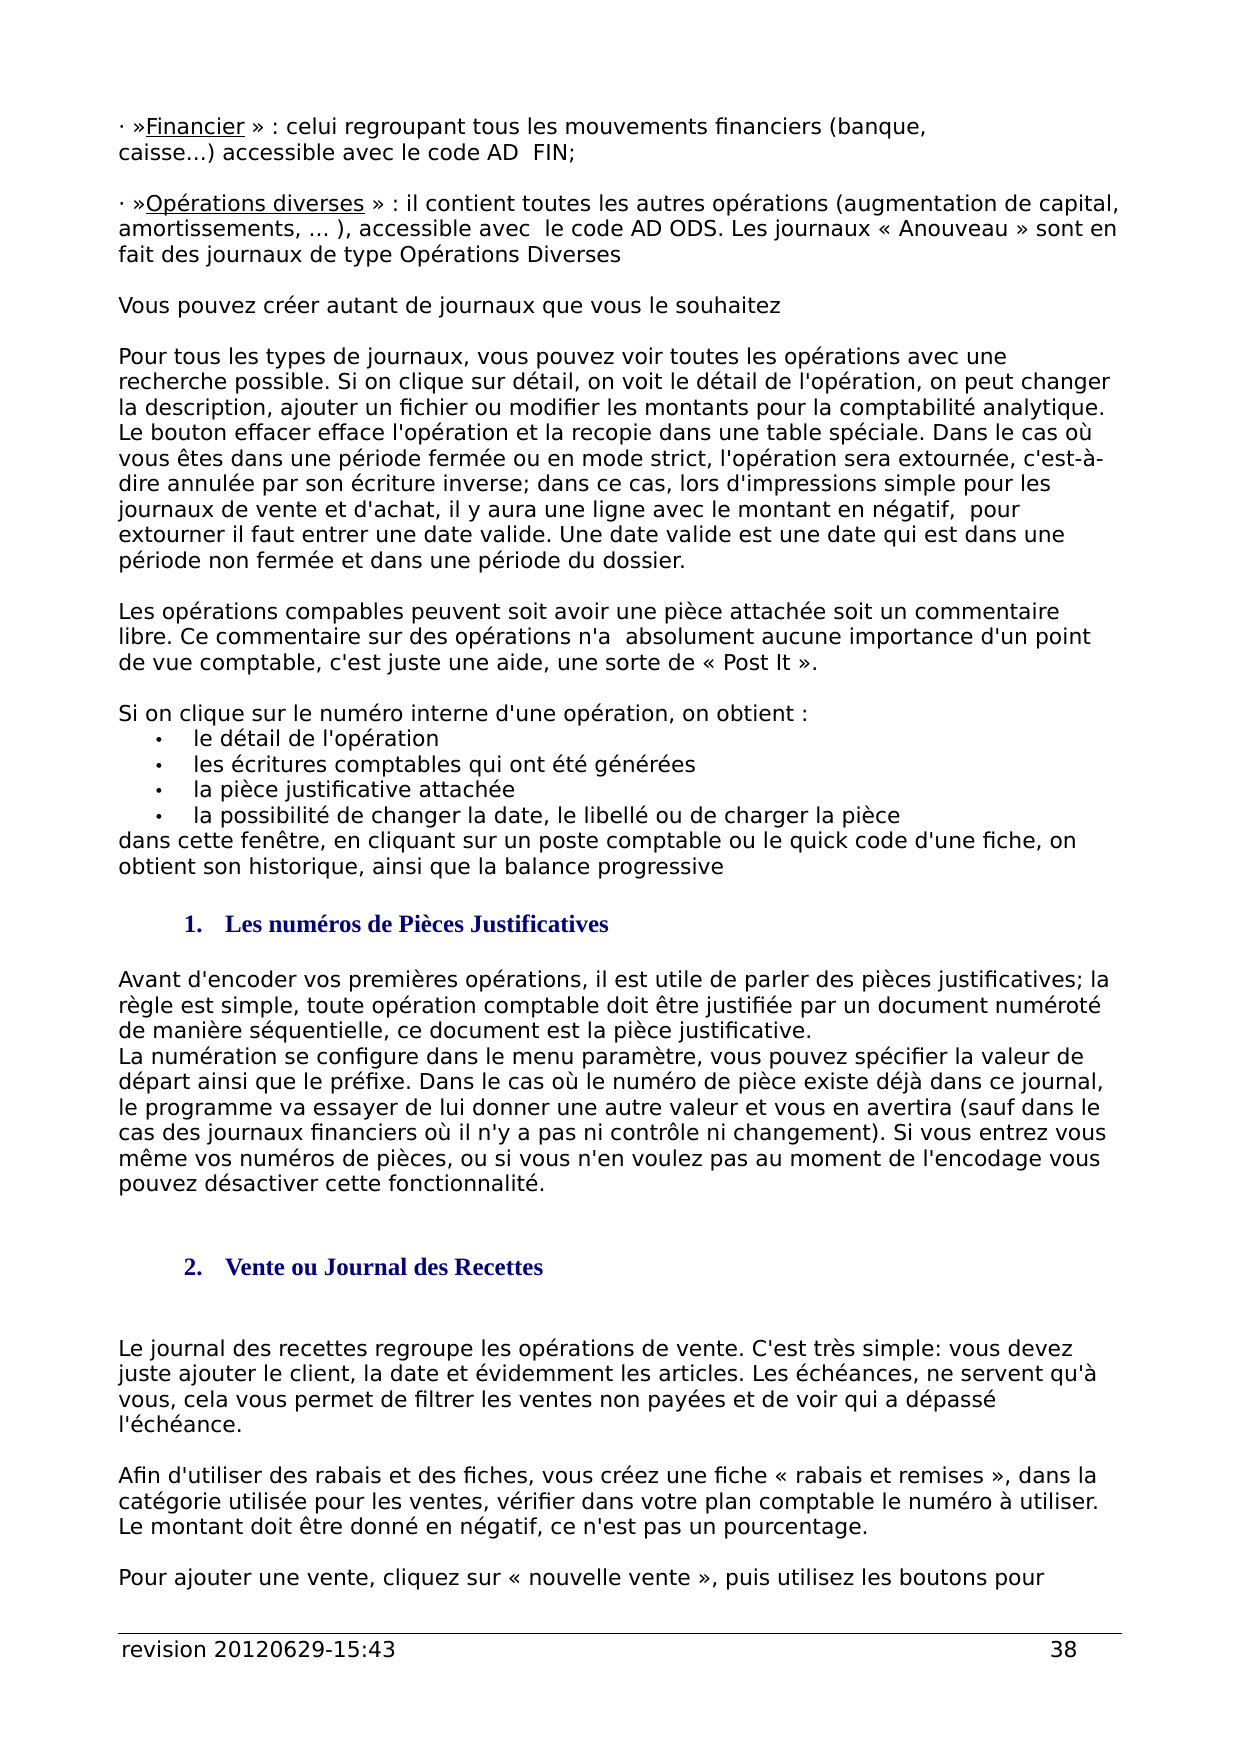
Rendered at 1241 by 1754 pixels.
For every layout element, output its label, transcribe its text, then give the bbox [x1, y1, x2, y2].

subtitle Les numéros de Pièces Justificatives [177, 909, 1122, 938]
text Avant d'encoder vos premières opérations, il est utile de parler des pièces justificatives; la règle est simple, toute opération comptable doit être justifiée par un document numéroté de manière séquentielle, ce document est la pièce justificative. [118, 967, 1122, 1044]
list la pièce justificative attachée [156, 778, 1122, 803]
text Si on clique sur le numéro interne d'une opération, on obtient : [118, 701, 1122, 727]
text Vous pouvez créer autant de journaux que vous le souhaitez [118, 293, 1122, 318]
text Pour tous les types de journaux, vous pouvez voir toutes les opérations avec une recherche possible. Si on clique sur détail, on voit le détail de l'opération, on peut changer la description, ajouter un fichier ou modifier les montants pour la comptabilité analytique. Le bouton effacer efface l'opération et la recopie dans une table spéciale. Dans le cas où vous êtes dans une période fermée ou en mode strict, l'opération sera extournée, c'est-à-dire annulée par son écriture inverse; dans ce cas, lors d'impressions simple pour les journaux de vente et d'achat, il y aura une ligne avec le montant en négatif, pour extourner il faut entrer une date valide. Une date valide est une date qui est dans une période non fermée et dans une période du dossier. [118, 344, 1122, 573]
text Le journal des recettes regroupe les opérations de vente. C'est très simple: vous devez juste ajouter le client, la date et évidemment les articles. Les échéances, ne servent qu'à vous, cela vous permet de filtrer les ventes non payées et de voir qui a dépassé l'échéance. [118, 1336, 1122, 1438]
text · »Opérations diverses » : il contient toutes les autres opérations (augmentation de capital, amortissements, ... ), accessible avec le code AD ODS. Les journaux « Anouveau » sont en fait des journaux de type Opérations Diverses [118, 191, 1122, 267]
text Les opérations compables peuvent soit avoir une pièce attachée soit un commentaire libre. Ce commentaire sur des opérations n'a absolument aucune importance d'un point de vue comptable, c'est juste une aide, une sorte de « Post It ». [118, 599, 1122, 676]
text Afin d'utiliser des rabais et des fiches, vous créez une fiche « rabais et remises », dans la catégorie utilisée pour les ventes, vérifier dans votre plan comptable le numéro à utiliser. Le montant doit être donné en négatif, ce n'est pas un pourcentage. [118, 1463, 1122, 1540]
text La numération se configure dans le menu paramètre, vous pouvez spécifier la valeur de départ ainsi que le préfixe. Dans le cas où le numéro de pièce existe déjà dans ce journal, le programme va essayer de lui donner une autre valeur et vous en avertira (sauf dans le cas des journaux financiers où il n'y a pas ni contrôle ni changement). Si vous entrez vous même vos numéros de pièces, ou si vous n'en voulez pas au moment de l'encodage vous pouvez désactiver cette fonctionnalité. [118, 1044, 1122, 1197]
subtitle Vente ou Journal des Recettes [177, 1252, 1122, 1281]
list les écritures comptables qui ont été générées [156, 752, 1122, 778]
text caisse...) accessible avec le code AD FIN; [118, 139, 1122, 165]
list le détail de l'opération [156, 727, 1122, 752]
text · »Financier » : celui regroupant tous les mouvements financiers (banque, [118, 114, 1122, 139]
text dans cette fenêtre, en cliquant sur un poste comptable ou le quick code d'une fiche, on obtient son historique, ainsi que la balance progressive [118, 829, 1122, 880]
text Pour ajouter une vente, cliquez sur « nouvelle vente », puis utilisez les boutons pour [118, 1566, 1122, 1591]
list la possibilité de changer la date, le libellé ou de charger la pièce [156, 803, 1122, 829]
